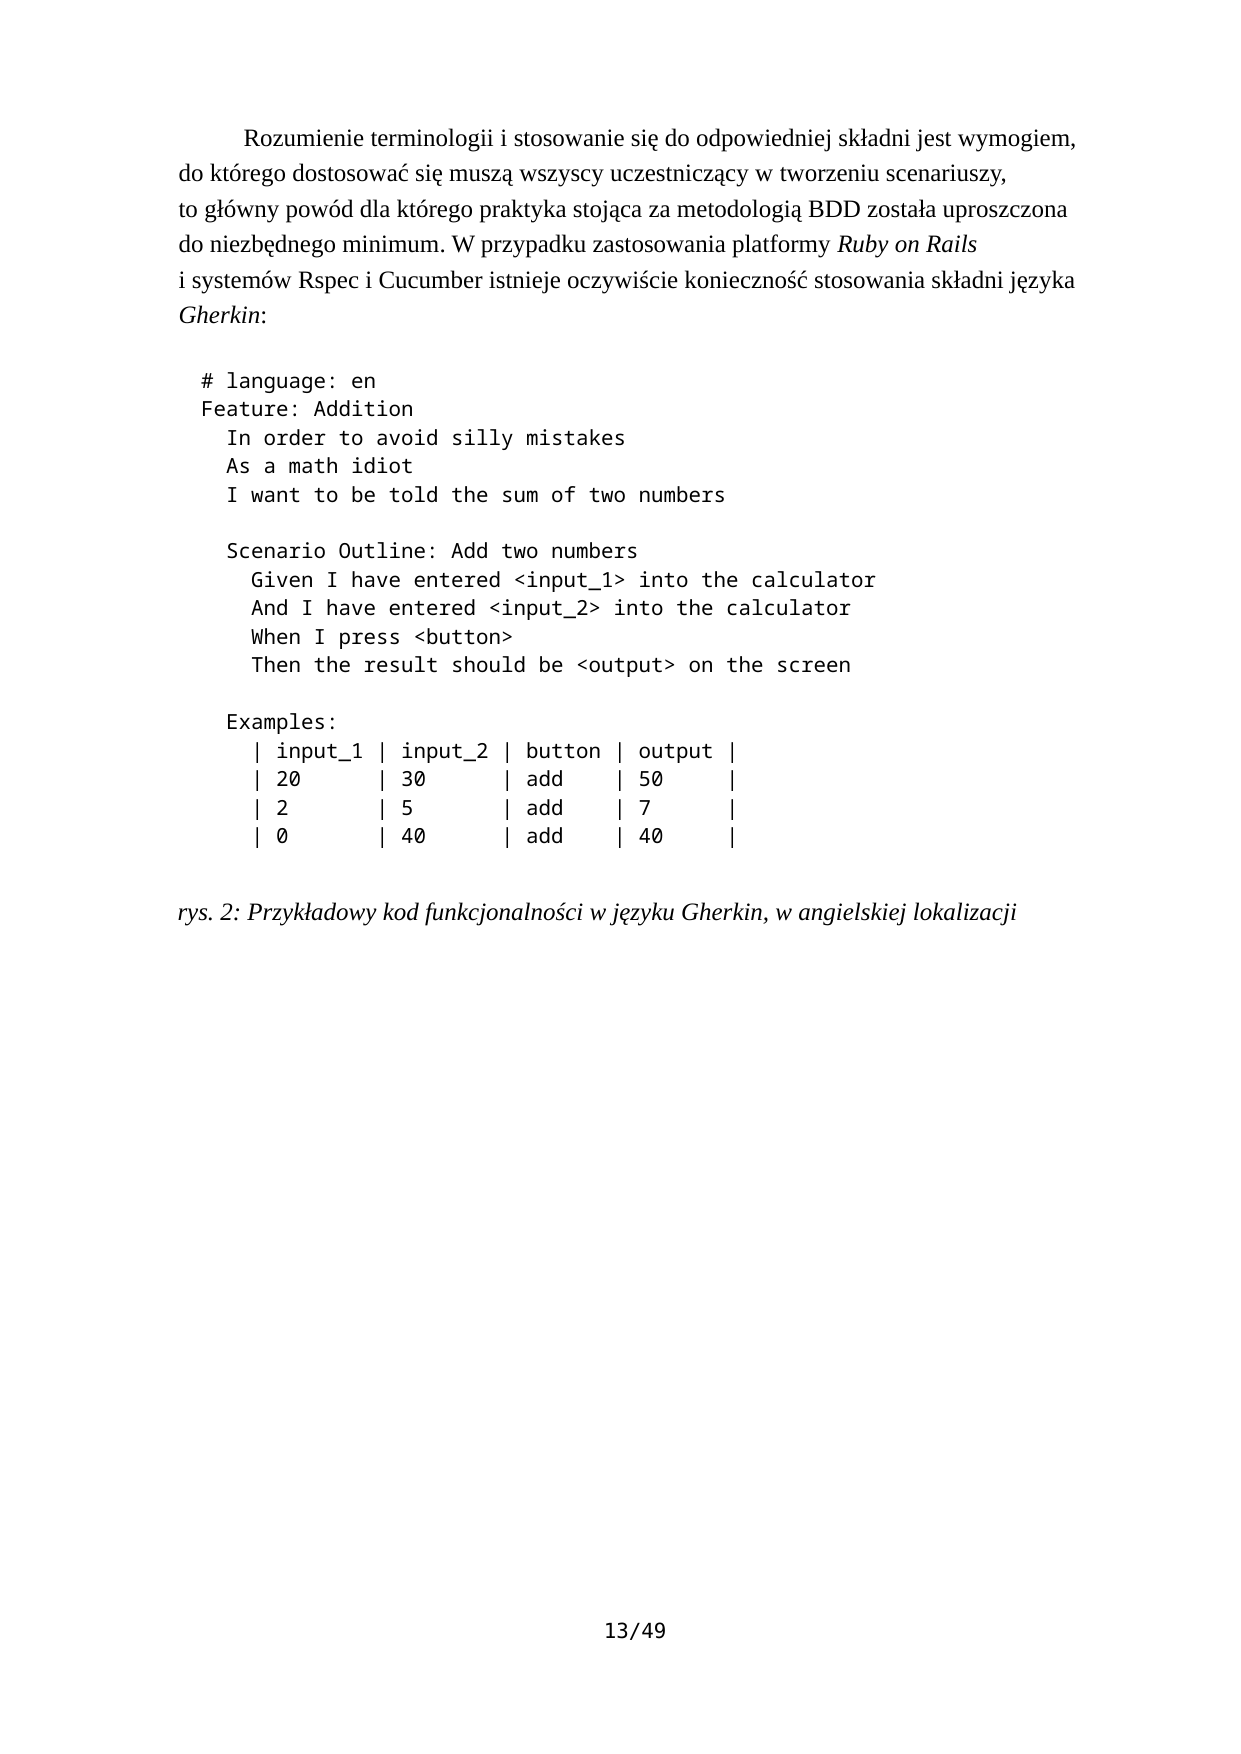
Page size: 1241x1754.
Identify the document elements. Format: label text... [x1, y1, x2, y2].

text Scenario Outline: Add two numbers [189, 537, 1093, 565]
text | 20 | 30 | add | 50 | [189, 764, 1093, 793]
text Examples: [189, 707, 1093, 736]
text Given I have entered <input_1> into the calculator [189, 565, 1093, 593]
text Then the result should be <output> on the screen [189, 650, 1093, 679]
text | 2 | 5 | add | 7 | [189, 793, 1093, 821]
text I want to be told the sum of two numbers [189, 480, 1093, 508]
text # language: en [189, 366, 1093, 394]
text Feature: Addition [189, 394, 1093, 423]
text And I have entered <input_2> into the calculator [189, 593, 1093, 622]
text When I press <button> [189, 622, 1093, 650]
text | input_1 | input_2 | button | output | [189, 736, 1093, 764]
text In order to avoid silly mistakes [189, 423, 1093, 451]
text As a math idiot [189, 451, 1093, 480]
text Rozumienie terminologii i stosowanie się do odpowiedniej składni jest wymogiem, do którego dostosować się muszą wszyscy uczestniczący w tworzeniu scenariuszy, to główny powód dla którego praktyka stojąca za metodologią BDD została uproszczona do niezbędnego minimum. W przypadku zastosowania platformy Ruby on Rails i systemów Rspec i Cucumber istnieje oczywiście konieczność stosowania składni języka Gherkin: [178, 118, 1093, 331]
text | 0 | 40 | add | 40 | [189, 821, 1093, 849]
text rys. 2: Przykładowy kod funkcjonalności w języku Gherkin, w angielskiej lokalizacji [177, 897, 1093, 926]
